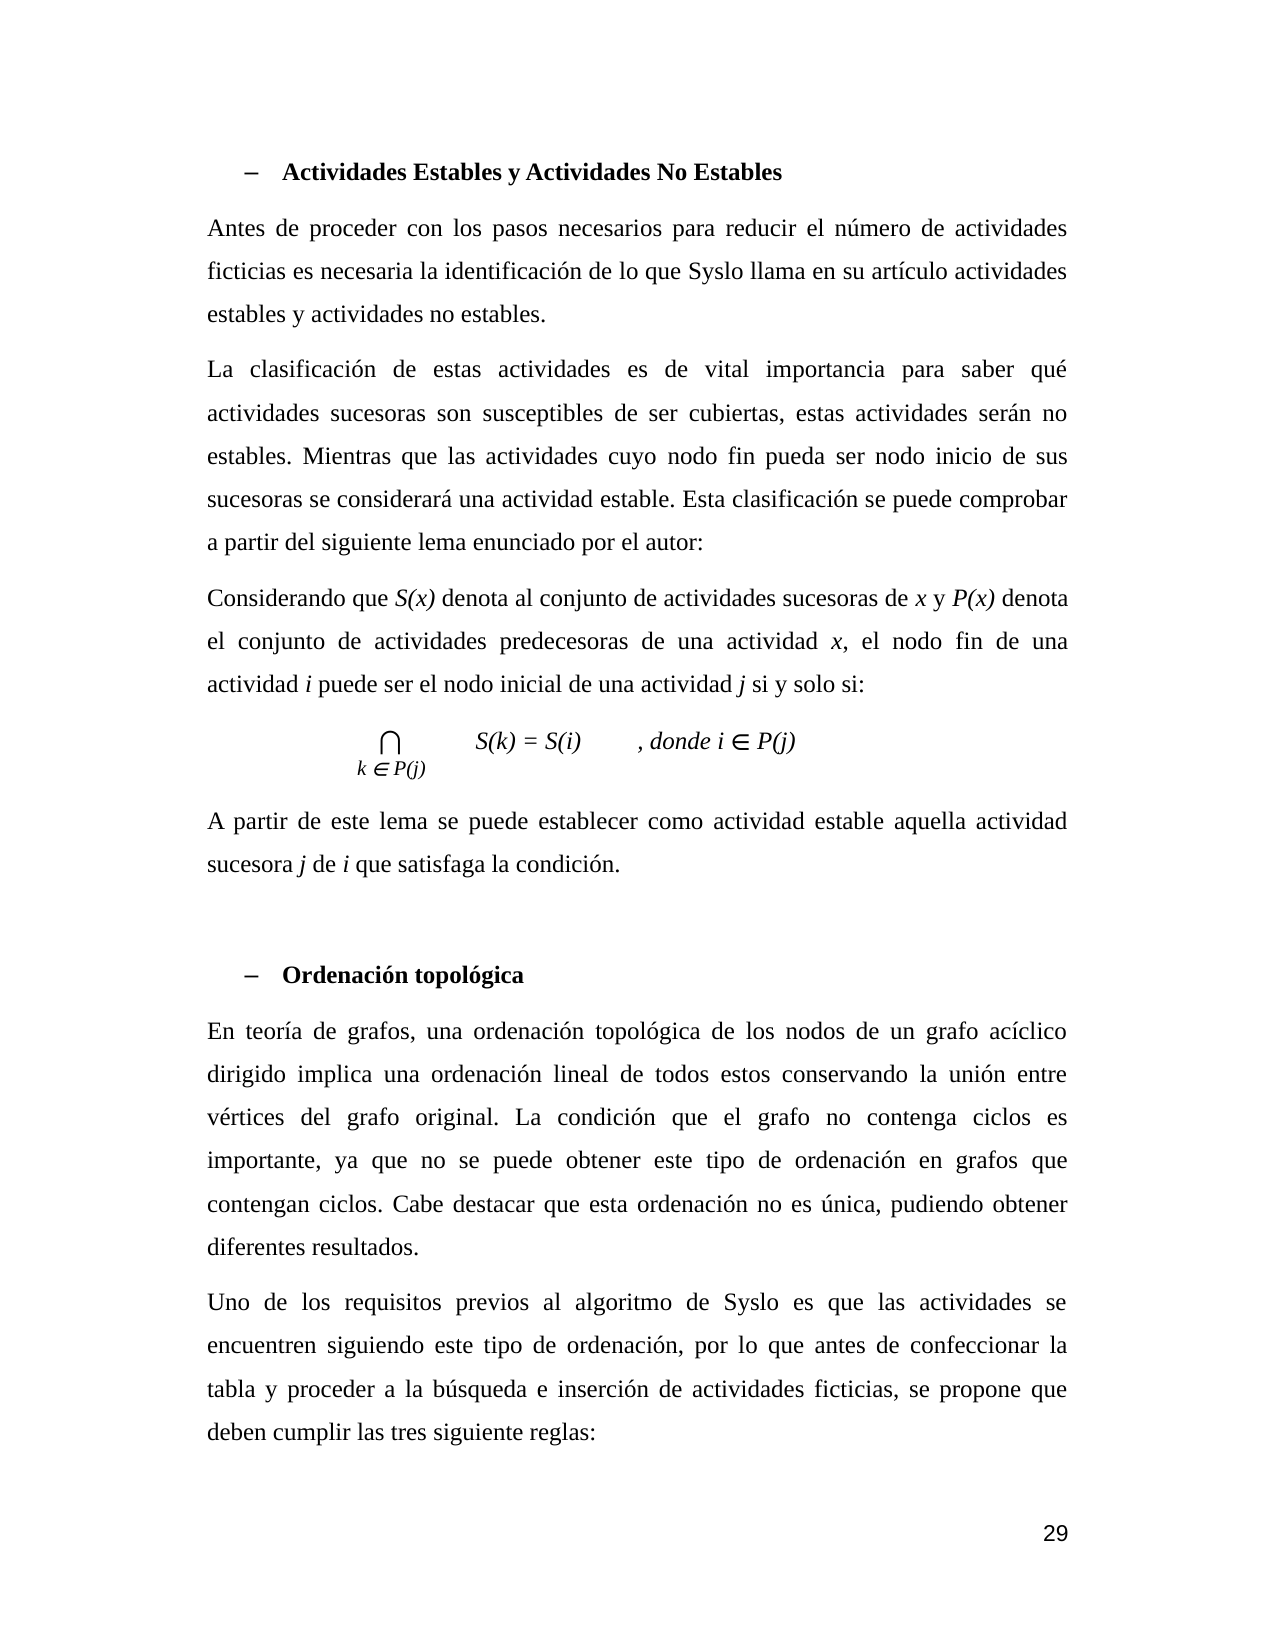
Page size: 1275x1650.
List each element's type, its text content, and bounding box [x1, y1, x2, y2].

text Considerando que S(x) denota al conjunto de actividades sucesoras de x y P(x) denota el conjunto de actividades predecesoras de una actividad x, el nodo fin de una actividad i puede ser el nodo inicial de una actividad j si y solo si: [207, 583, 1068, 698]
text A partir de este lema se puede establecer como actividad estable aquella actividad sucesora j de i que satisfaga la condición. [207, 806, 1068, 878]
text En teoría de grafos, una ordenación topológica de los nodos de un grafo acíclico dirigido implica una ordenación lineal de todos estos conservando la unión entre vértices del grafo original. La condición que el grafo no contenga ciclos es importante, ya que no se puede obtener este tipo de ordenación en grafos que contengan ciclos. Cabe destacar que esta ordenación no es única, pudiendo obtener diferentes resultados. [207, 1016, 1068, 1261]
text Uno de los requisitos previos al algoritmo de Syslo es que las actividades se encuentren siguiendo este tipo de ordenación, por lo que antes de confeccionar la tabla y proceder a la búsqueda e inserción de actividades ficticias, se propone que deben cumplir las tres siguiente reglas: [207, 1287, 1068, 1446]
list Actividades Estables y Actividades No Estables [244, 157, 1068, 186]
text Antes de proceder con los pasos necesarios para reducir el número de actividades ficticias es necesaria la identificación de lo que Syslo llama en su artículo actividades estables y actividades no estables. [207, 213, 1068, 328]
text k ∈ P(j) [282, 755, 1068, 780]
text La clasificación de estas actividades es de vital importancia para saber qué actividades sucesoras son susceptibles de ser cubiertas, estas actividades serán no estables. Mientras que las actividades cuyo nodo fin pueda ser nodo inicio de sus sucesoras se considerará una actividad estable. Esta clasificación se puede comprobar a partir del siguiente lema enunciado por el autor: [207, 354, 1068, 556]
text ⋂ S(k) = S(i) , donde i ∈ P(j) [282, 724, 1068, 755]
list Ordenación topológica [244, 961, 1068, 989]
